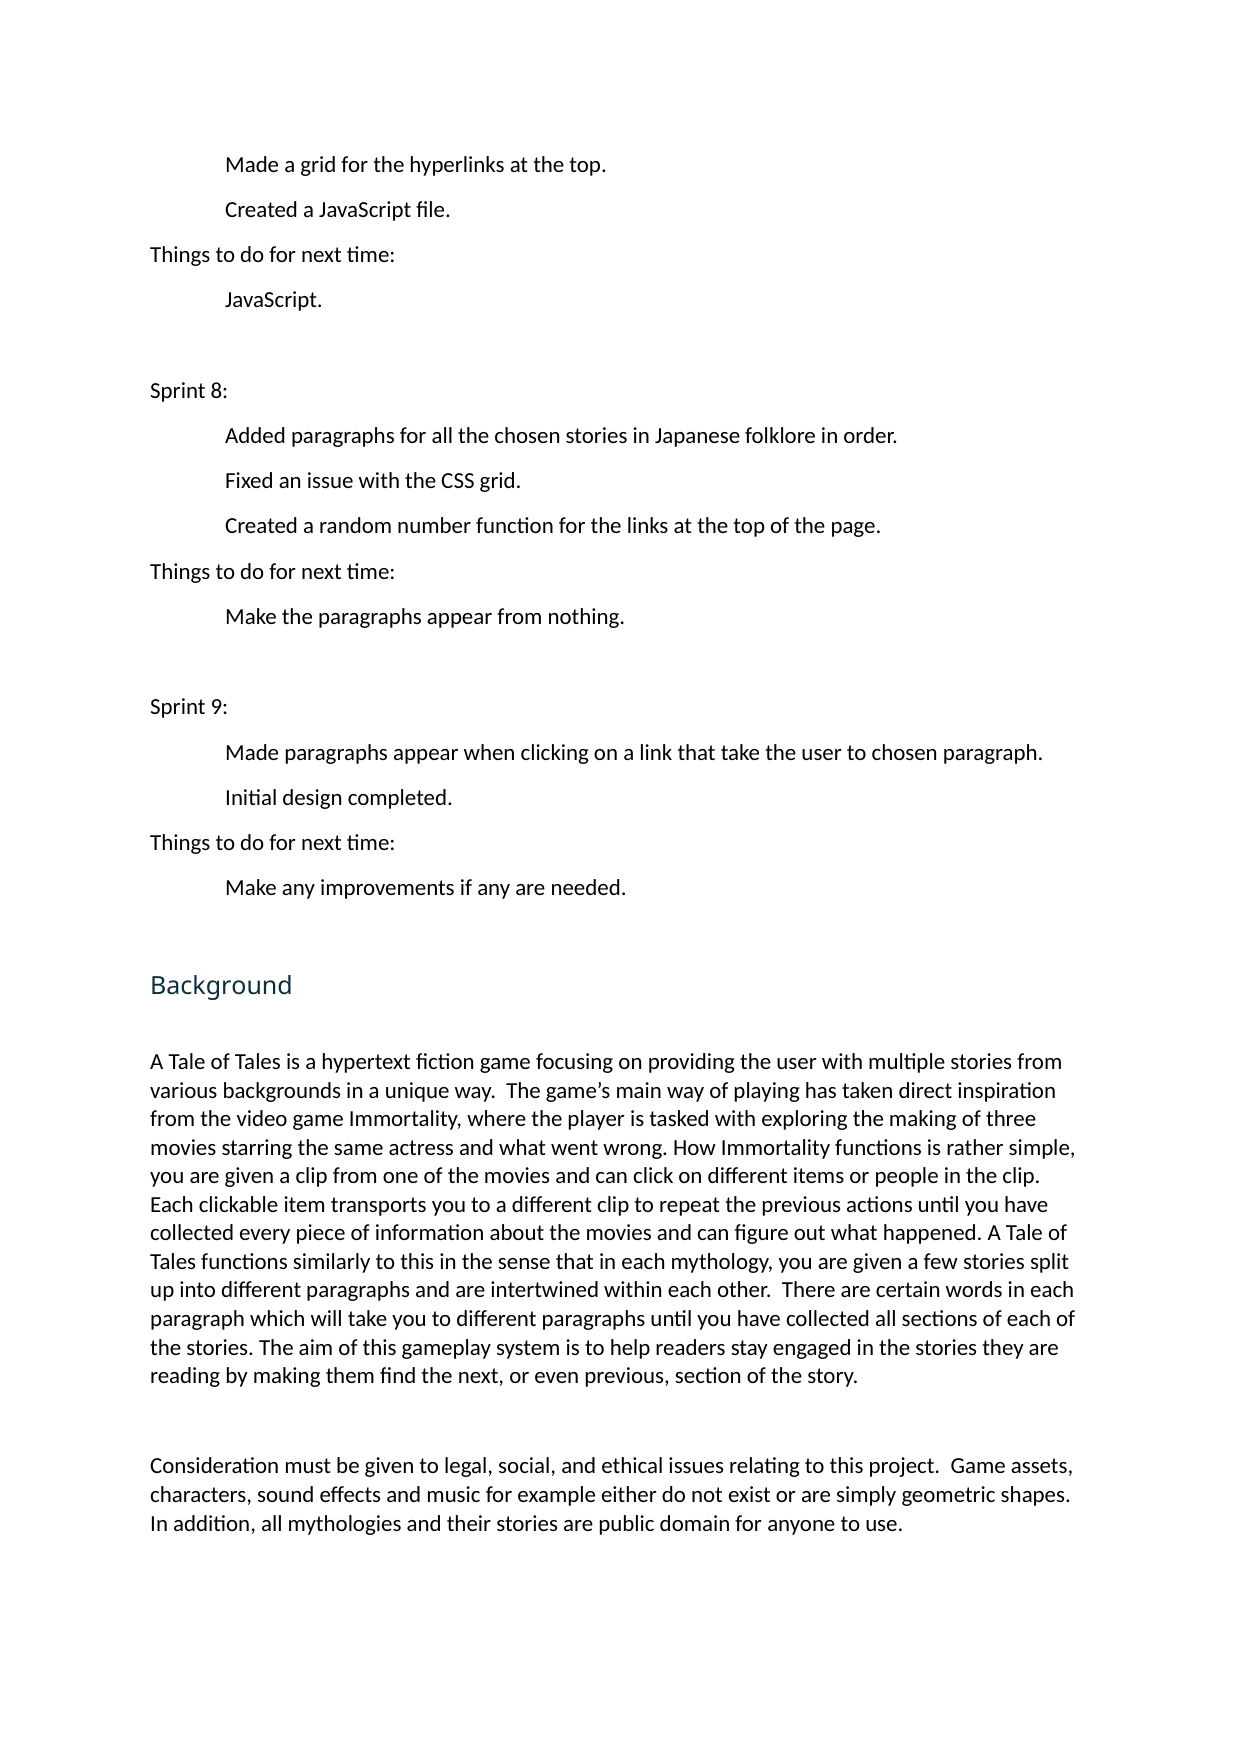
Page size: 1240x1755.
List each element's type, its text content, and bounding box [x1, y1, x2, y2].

text Fixed an issue with the CSS grid. [150, 466, 1089, 494]
text Made paragraphs appear when clicking on a link that take the user to chosen paragraph. [150, 738, 1089, 766]
text Initial design completed. [150, 783, 1089, 811]
subtitle Background [150, 968, 1089, 1002]
text Make the paragraphs appear from nothing. [150, 602, 1089, 630]
text Consideration must be given to legal, social, and ethical issues relating to this project. Game assets, characters, sound effects and music for example either do not exist or are simply geometric shapes. In addition, all mythologies and their stories are public domain for anyone to use. [150, 1452, 1089, 1537]
text Sprint 8: [150, 376, 1089, 404]
text JavaScript. [150, 286, 1089, 314]
text A Tale of Tales is a hypertext fiction game focusing on providing the user with multiple stories from various backgrounds in a unique way. The game’s main way of playing has taken direct inspiration from the video game Immortality, where the player is tasked with exploring the making of three movies starring the same actress and what went wrong. How Immortality functions is rather simple, you are given a clip from one of the movies and can click on different items or people in the clip. Each clickable item transports you to a different clip to repeat the previous actions until you have collected every piece of information about the movies and can figure out what happened. A Tale of Tales functions similarly to this in the sense that in each mythology, you are given a few stories split up into different paragraphs and are intertwined within each other. There are certain words in each paragraph which will take you to different paragraphs until you have collected all sections of each of the stories. The aim of this gameplay system is to help readers stay engaged in the stories they are reading by making them find the next, or even previous, section of the story. [150, 1047, 1089, 1389]
text Things to do for next time: [150, 828, 1089, 856]
text Made a grid for the hyperlinks at the top. [150, 150, 1089, 178]
text Things to do for next time: [150, 557, 1089, 585]
text Created a random number function for the links at the top of the page. [150, 512, 1089, 540]
text Sprint 9: [150, 692, 1089, 721]
text Created a JavaScript file. [150, 195, 1089, 223]
text Make any improvements if any are needed. [150, 873, 1089, 901]
text Things to do for next time: [150, 240, 1089, 268]
text Added paragraphs for all the chosen stories in Japanese folklore in order. [150, 421, 1089, 449]
